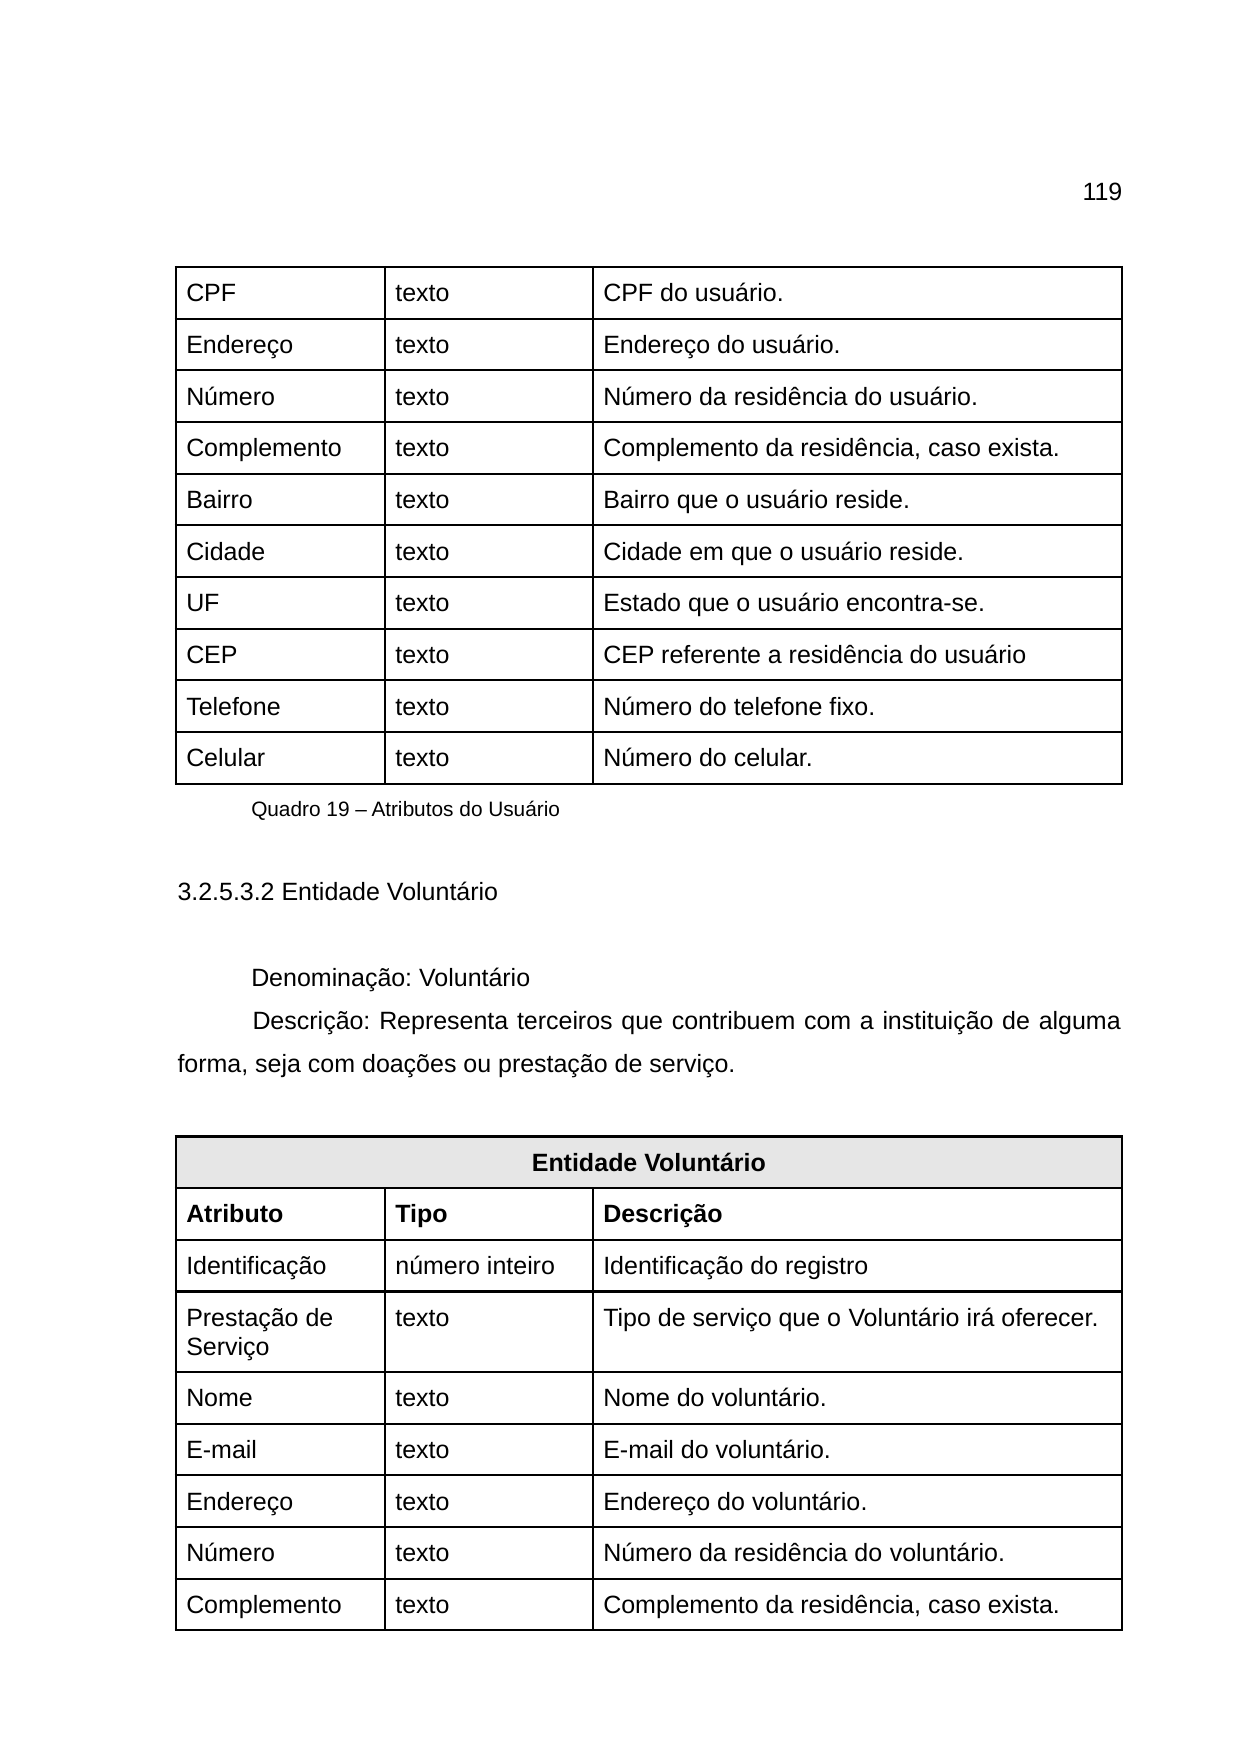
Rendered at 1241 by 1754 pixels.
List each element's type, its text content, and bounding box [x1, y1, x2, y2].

table_cell texto [386, 371, 592, 421]
table_cell Cidade [177, 526, 384, 576]
table_cell Número do celular. [594, 733, 1121, 782]
table_cell texto [386, 320, 592, 369]
table_cell Celular [177, 733, 384, 782]
table_cell texto [386, 681, 592, 731]
table_cell Cidade em que o usuário reside. [594, 526, 1121, 576]
table_cell Complemento [177, 423, 384, 472]
table_cell texto [386, 578, 592, 627]
table_cell Nome [177, 1373, 384, 1422]
table_cell Tipo de serviço que o Voluntário irá oferecer. [594, 1293, 1121, 1371]
table_cell Número da residência do usuário. [594, 371, 1121, 421]
table_cell Endereço do usuário. [594, 320, 1121, 369]
table_cell texto [386, 630, 592, 679]
table_cell CPF do usuário. [594, 268, 1121, 317]
text Descrição: Representa terceiros que contribuem com a instituição de alguma forma, seja com doações ou prestação de serviço. [177, 1006, 1122, 1078]
table_cell Número do telefone fixo. [594, 681, 1121, 731]
table_cell Telefone [177, 681, 384, 731]
table_cell Identificação [177, 1241, 384, 1290]
table_cell Identificação do registro [594, 1241, 1121, 1290]
table_cell Endereço [177, 1476, 384, 1526]
table_cell CEP referente a residência do usuário [594, 630, 1121, 679]
table_cell Nome do voluntário. [594, 1373, 1121, 1422]
table_cell texto [386, 1425, 592, 1474]
table_cell E-mail [177, 1425, 384, 1474]
table_cell Endereço do voluntário. [594, 1476, 1121, 1526]
table_cell Complemento [177, 1580, 384, 1629]
table_cell texto [386, 733, 592, 782]
table_cell texto [386, 1293, 592, 1371]
table_cell Complemento da residência, caso exista. [594, 1580, 1121, 1629]
table_cell Complemento da residência, caso exista. [594, 423, 1121, 472]
table_cell Número [177, 371, 384, 421]
table_cell E-mail do voluntário. [594, 1425, 1121, 1474]
table_header Entidade Voluntário [177, 1138, 1121, 1187]
table_cell Número da residência do voluntário. [594, 1528, 1121, 1577]
table_cell texto [386, 1528, 592, 1577]
table_cell Estado que o usuário encontra-se. [594, 578, 1121, 627]
table_cell número inteiro [386, 1241, 592, 1290]
table_cell texto [386, 475, 592, 524]
table_cell texto [386, 268, 592, 317]
table_cell Prestação de Serviço [177, 1293, 384, 1371]
table_cell texto [386, 423, 592, 472]
table_cell texto [386, 1476, 592, 1526]
table_cell texto [386, 1373, 592, 1422]
table_cell Número [177, 1528, 384, 1577]
table_cell texto [386, 1580, 592, 1629]
text Quadro 19 – Atributos do Usuário [177, 797, 1122, 821]
table_cell texto [386, 526, 592, 576]
table_cell Bairro [177, 475, 384, 524]
table_cell Atributo [177, 1189, 384, 1239]
text 3.2.5.3.2 Entidade Voluntário [177, 877, 1122, 905]
table_cell Bairro que o usuário reside. [594, 475, 1121, 524]
table_cell Tipo [386, 1189, 592, 1239]
table_cell Descrição [594, 1189, 1121, 1239]
text Denominação: Voluntário [177, 963, 1122, 992]
table_cell CEP [177, 630, 384, 679]
table_cell CPF [177, 268, 384, 317]
table_cell UF [177, 578, 384, 627]
table_cell Endereço [177, 320, 384, 369]
